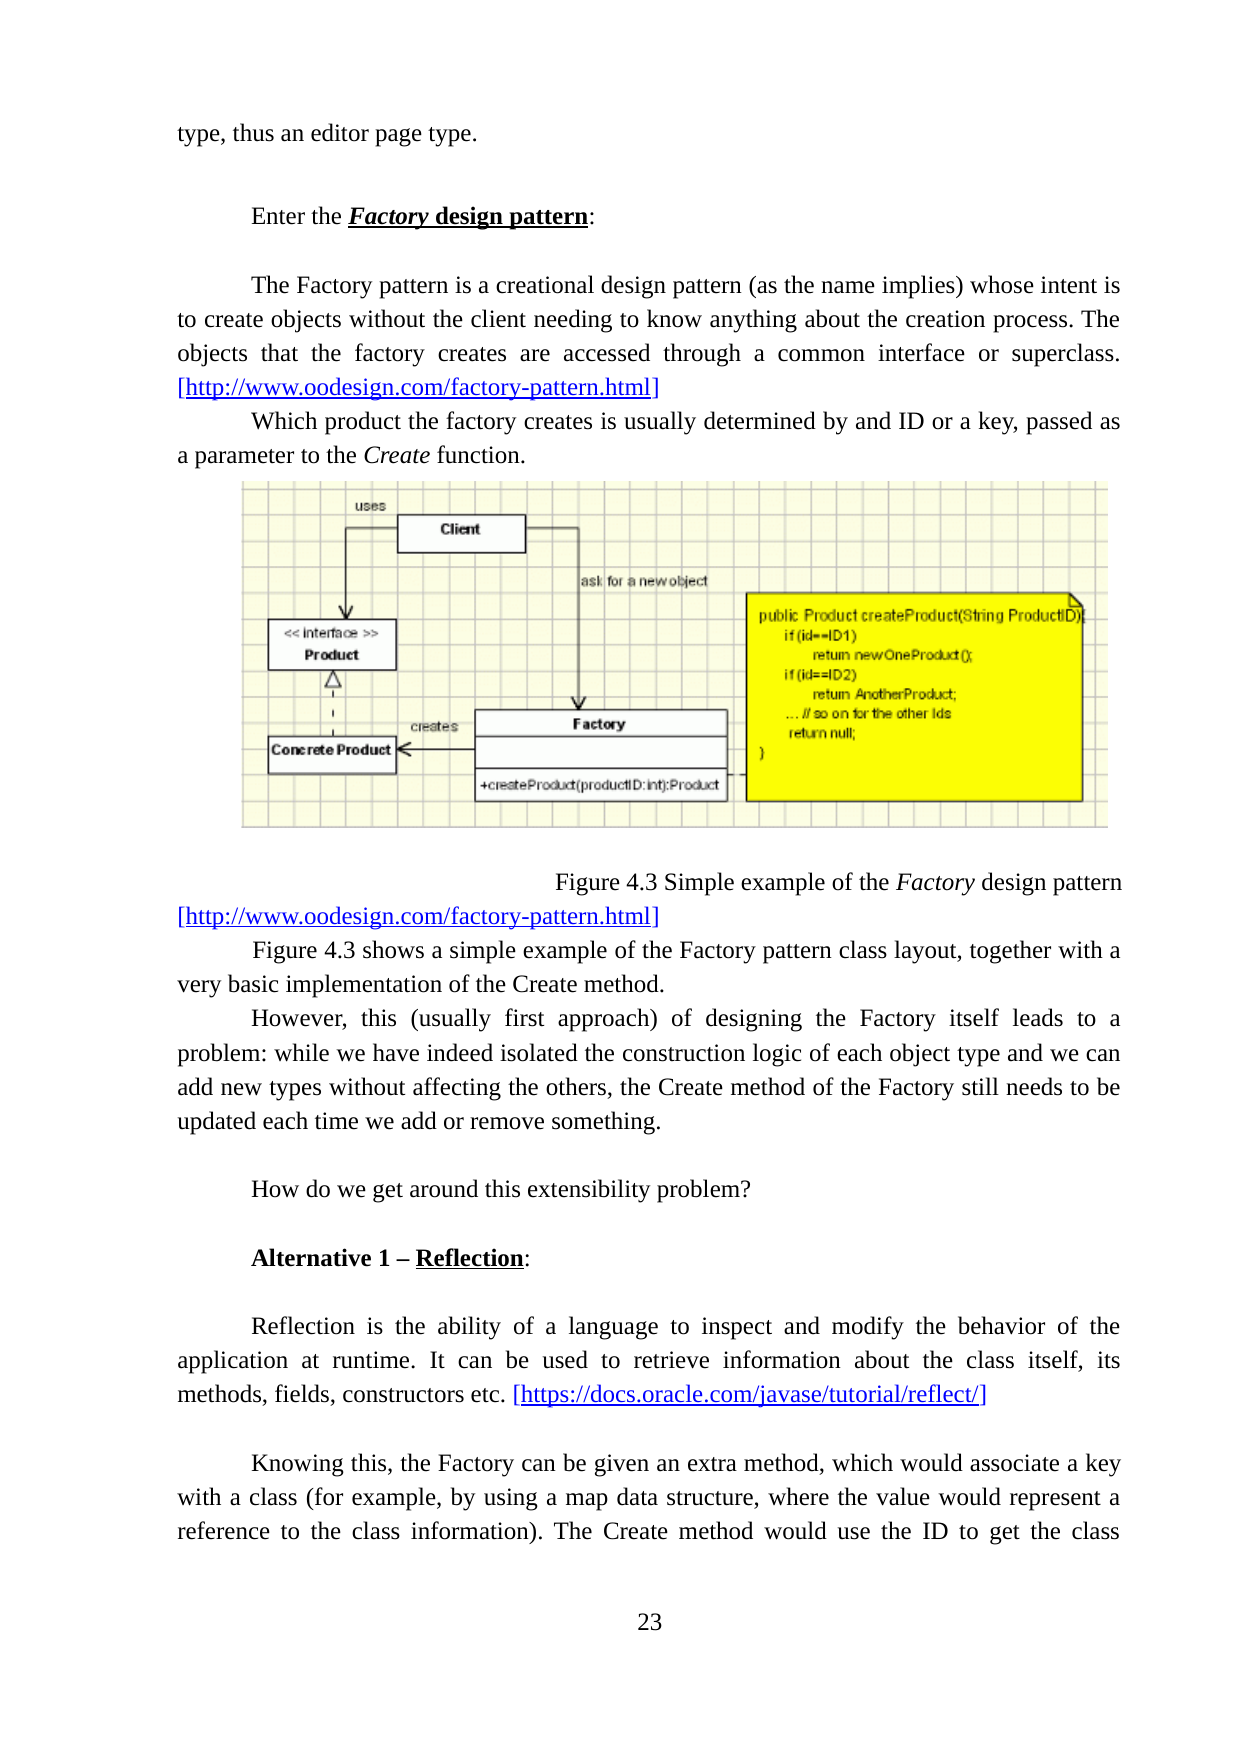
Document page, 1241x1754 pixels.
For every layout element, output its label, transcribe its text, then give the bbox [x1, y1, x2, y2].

text Reflection is the ability of a language to inspect and modify the behavior of the application at runtime. It can be used to retrieve information about the class itself, its methods, fields, constructors etc. [https://docs.oracle.com/javase/tutorial/reflect/] [177, 1311, 1122, 1408]
text How do we get around this extensibility problem? [177, 1174, 1122, 1203]
text Figure 4.3 shows a simple example of the Factory pattern class layout, together with a very basic implementation of the Create method. [177, 935, 1122, 998]
text [http://www.oodesign.com/factory-pattern.html] [177, 901, 1122, 930]
text However, this (usually first approach) of designing the Factory itself leads to a problem: while we have indeed isolated the construction logic of each object type and we can add new types without affecting the others, the Create method of the Factory still needs to be updated each time we add or remove something. [177, 1003, 1122, 1135]
text Which product the factory creates is usually determined by and ID or a key, passed as a parameter to the Create function. [177, 406, 1122, 469]
text Alternative 1 – Reflection: [177, 1243, 1122, 1271]
text Enter the Factory design pattern: [177, 201, 1122, 230]
text Knowing this, the Factory can be given an extra method, which would associate a key with a class (for example, by using a map data structure, where the value would represent a reference to the class information). The Create method would use the ID to get the class [177, 1448, 1122, 1545]
text The Factory pattern is a creational design pattern (as the name implies) whose intent is to create objects without the client needing to know anything about the creation process. The objects that the factory creates are accessed through a common interface or superclass. [http://www.oodesign.com/factory-pattern.html] [177, 270, 1122, 401]
text type, thus an editor page type. [177, 118, 1122, 147]
picture [241, 481, 1108, 828]
text Figure 4.3 Simple example of the Factory design pattern [177, 867, 1122, 896]
